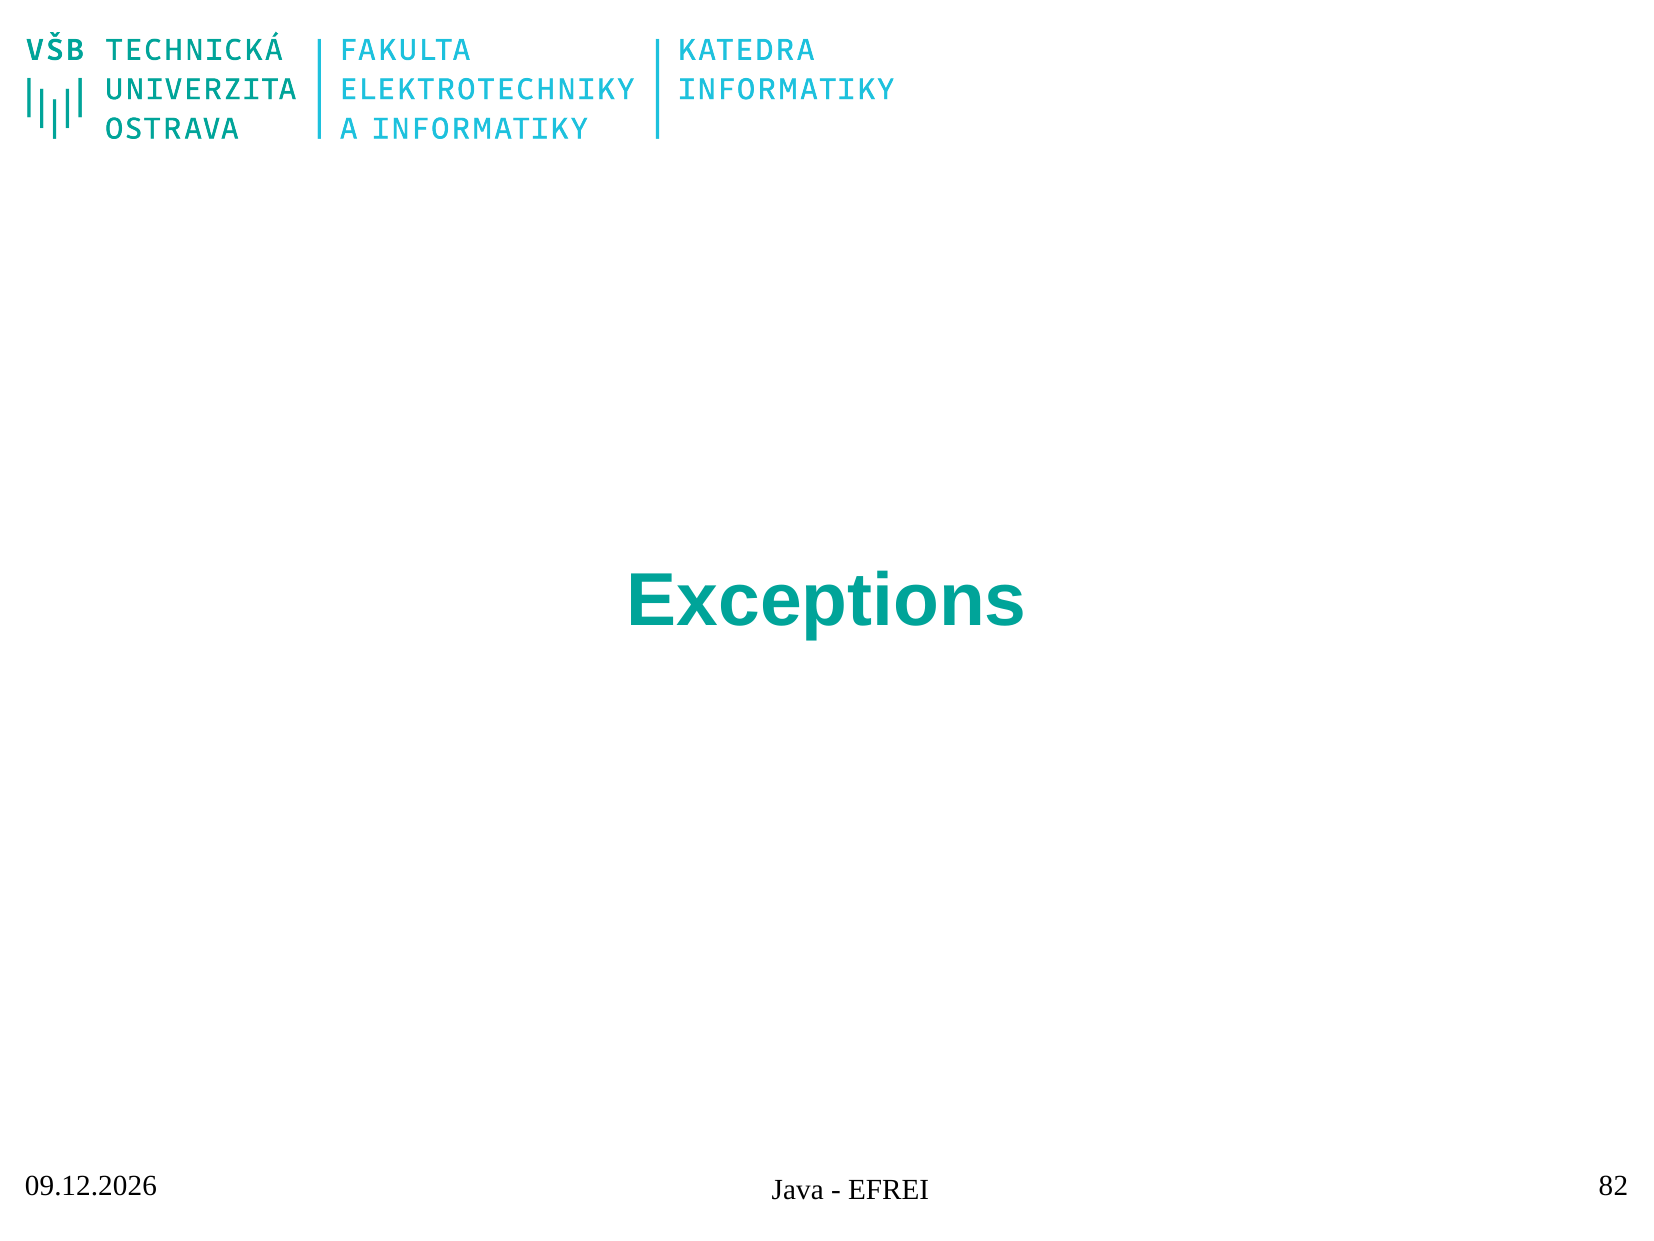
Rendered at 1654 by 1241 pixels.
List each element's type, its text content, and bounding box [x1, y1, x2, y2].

title Exceptions [24, 184, 1629, 642]
picture [26, 31, 894, 139]
